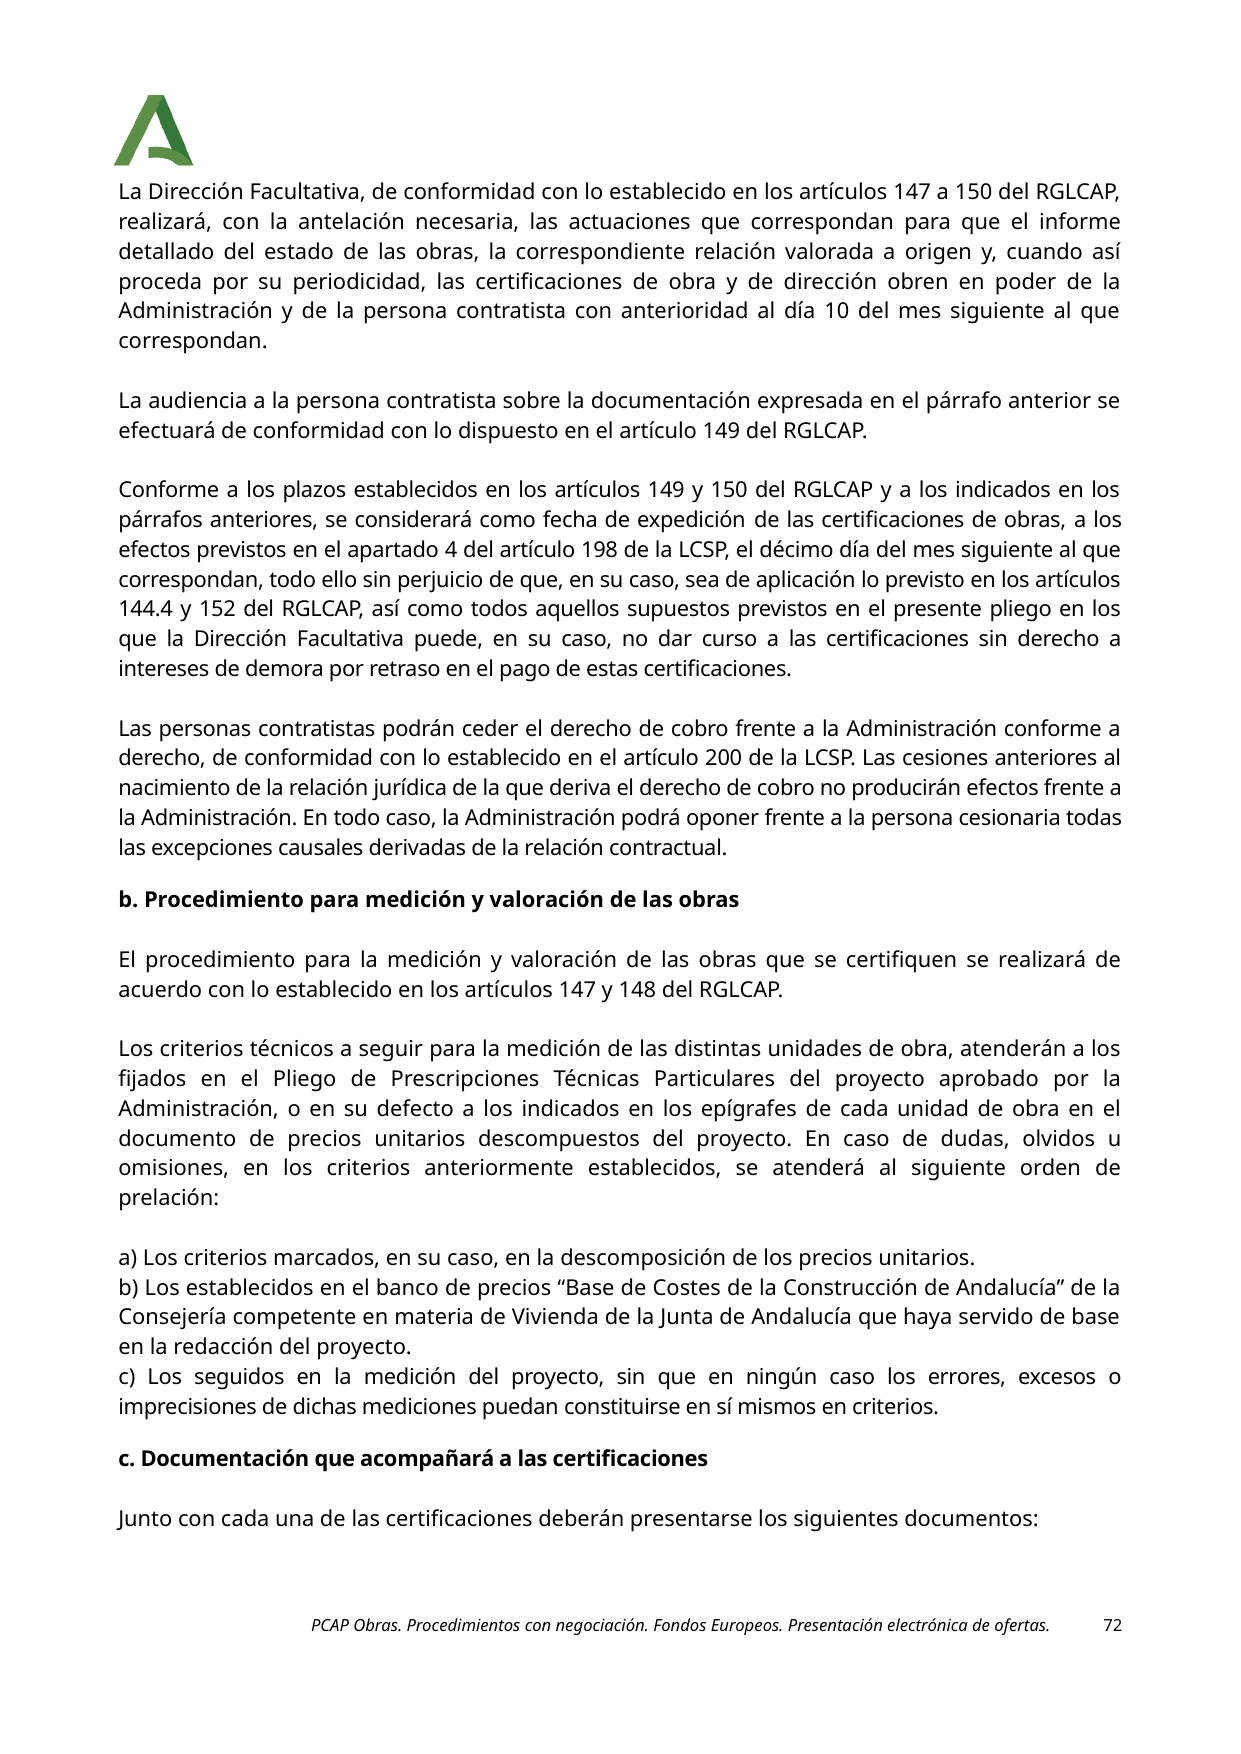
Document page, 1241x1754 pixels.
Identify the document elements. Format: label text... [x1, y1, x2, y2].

list c) Los seguidos en la medición del proyecto, sin que en ningún caso los errores, excesos o imprecisiones de dichas mediciones puedan constituirse en sí mismos en criterios. [118, 1361, 1122, 1421]
text Los criterios técnicos a seguir para la medición de las distintas unidades de obra, atenderán a los fijados en el Pliego de Prescripciones Técnicas Particulares del proyecto aprobado por la Administración, o en su defecto a los indicados en los epígrafes de cada unidad de obra en el documento de precios unitarios descompuestos del proyecto. En caso de dudas, olvidos u omisiones, en los criterios anteriormente establecidos, se atenderá al siguiente orden de prelación: [118, 1033, 1122, 1212]
text La Dirección Facultativa, de conformidad con lo establecido en los artículos 147 a 150 del RGLCAP, realizará, con la antelación necesaria, las actuaciones que correspondan para que el informe detallado del estado de las obras, la correspondiente relación valorada a origen y, cuando así proceda por su periodicidad, las certificaciones de obra y de dirección obren en poder de la Administración y de la persona contratista con anterioridad al día 10 del mes siguiente al que correspondan. [118, 176, 1122, 355]
text c. Documentación que acompañará a las certificaciones [118, 1443, 1122, 1473]
list a) Los criterios marcados, en su caso, en la descomposición de los precios unitarios. [118, 1242, 1122, 1272]
text b. Procedimiento para medición y valoración de las obras [118, 884, 1122, 914]
list b) Los establecidos en el banco de precios “Base de Costes de la Construcción de Andalucía” de la Consejería competente en materia de Vivienda de la Junta de Andalucía que haya servido de base en la redacción del proyecto. [118, 1272, 1122, 1361]
picture [109, 90, 198, 170]
text Junto con cada una de las certificaciones deberán presentarse los siguientes documentos: [118, 1503, 1122, 1533]
text Las personas contratistas podrán ceder el derecho de cobro frente a la Administración conforme a derecho, de conformidad con lo establecido en el artículo 200 de la LCSP. Las cesiones anteriores al nacimiento de la relación jurídica de la que deriva el derecho de cobro no producirán efectos frente a la Administración. En todo caso, la Administración podrá oponer frente a la persona cesionaria todas las excepciones causales derivadas de la relación contractual. [118, 713, 1122, 862]
text El procedimiento para la medición y valoración de las obras que se certifiquen se realizará de acuerdo con lo establecido en los artículos 147 y 148 del RGLCAP. [118, 944, 1122, 1003]
text La audiencia a la persona contratista sobre la documentación expresada en el párrafo anterior se efectuará de conformidad con lo dispuesto en el artículo 149 del RGLCAP. [118, 385, 1122, 444]
text Conforme a los plazos establecidos en los artículos 149 y 150 del RGLCAP y a los indicados en los párrafos anteriores, se considerará como fecha de expedición de las certificaciones de obras, a los efectos previstos en el apartado 4 del artículo 198 de la LCSP, el décimo día del mes siguiente al que correspondan, todo ello sin perjuicio de que, en su caso, sea de aplicación lo previsto en los artículos 144.4 y 152 del RGLCAP, así como todos aquellos supuestos previstos en el presente pliego en los que la Dirección Facultativa puede, en su caso, no dar curso a las certificaciones sin derecho a intereses de demora por retraso en el pago de estas certificaciones. [118, 474, 1122, 683]
